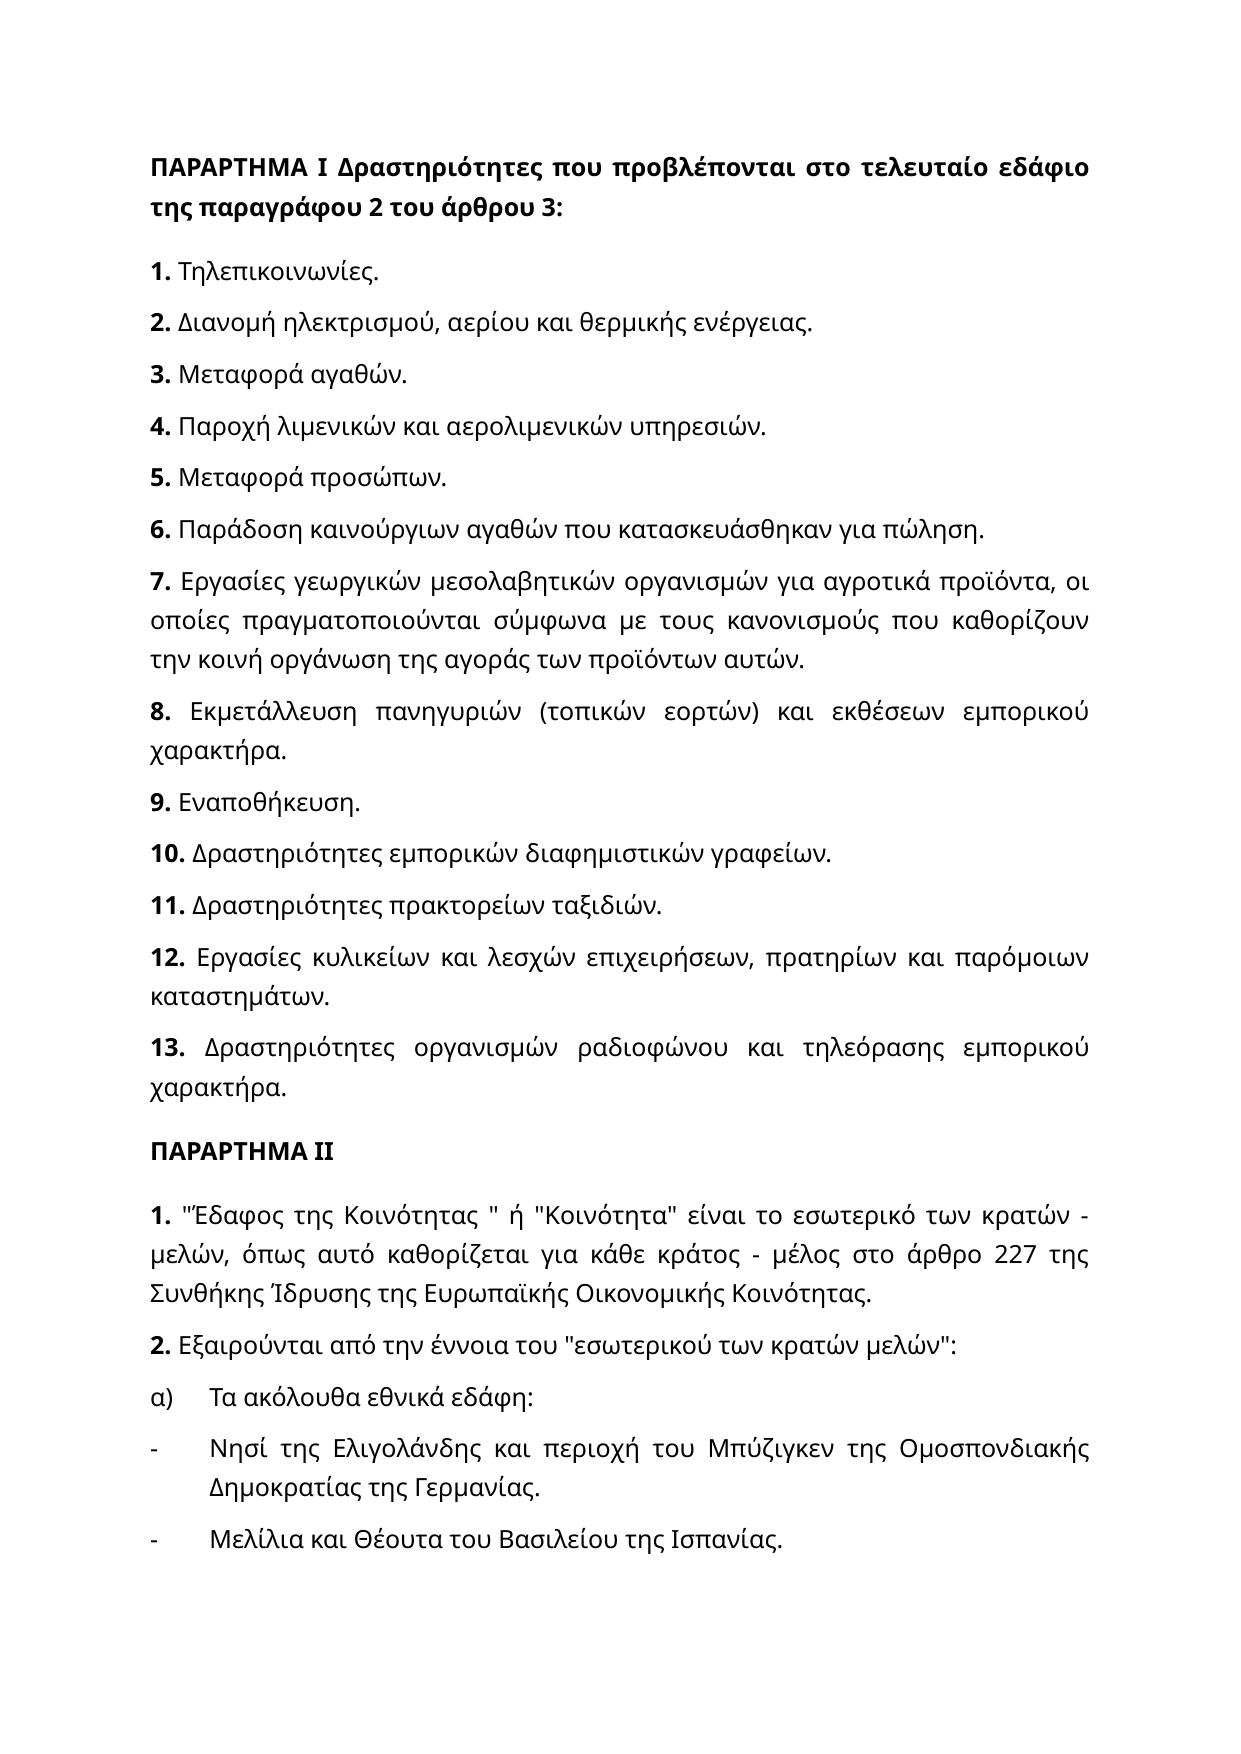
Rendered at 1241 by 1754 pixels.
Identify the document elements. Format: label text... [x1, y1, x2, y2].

text ΠΑΡΑΡΤΗΜΑ Ι Δραστηριότητες που προβλέπονται στο τελευταίο εδάφιο της παραγράφου 2 του άρθρου 3: [150, 150, 1090, 223]
text 8. Εκμετάλλευση πανηγυριών (τοπικών εορτών) και εκθέσεων εμπορικού χαρακτήρα. [150, 693, 1090, 767]
text 1. "Έδαφος της Κοινότητας " ή "Κοινότητα" είναι το εσωτερικό των κρατών - μελών, όπως αυτό καθορίζεται για κάθε κράτος - μέλος στο άρθρο 227 της Συνθήκης Ίδρυσης της Ευρωπαϊκής Οικονομικής Κοινότητας. [150, 1197, 1090, 1310]
text 1. Τηλεπικοινωνίες. [150, 253, 1090, 287]
text 10. Δραστηριότητες εμπορικών διαφημιστικών γραφείων. [150, 836, 1090, 870]
text 13. Δραστηριότητες οργανισμών ραδιοφώνου και τηλεόρασης εμπορικού χαρακτήρα. [150, 1030, 1090, 1103]
text 11. Δραστηριότητες πρακτορείων ταξιδιών. [150, 887, 1090, 922]
text 3. Μεταφορά αγαθών. [150, 357, 1090, 391]
list - Νησί της Ελιγολάνδης και περιοχή του Μπύζιγκεν της Ομοσπονδιακής Δημοκρατίας της Γερμανίας. [150, 1431, 1090, 1504]
text 12. Εργασίες κυλικείων και λεσχών επιχειρήσεων, πρατηρίων και παρόμοιων καταστημάτων. [150, 939, 1090, 1012]
text ΠΑΡΑΡΤΗΜΑ II [150, 1133, 1090, 1167]
text 9. Εναποθήκευση. [150, 784, 1090, 818]
text 2. Εξαιρούνται από την έννοια του "εσωτερικού των κρατών μελών": [150, 1327, 1090, 1362]
text 5. Μεταφορά προσώπων. [150, 460, 1090, 494]
text 2. Διανομή ηλεκτρισμού, αερίου και θερμικής ενέργειας. [150, 305, 1090, 339]
text 7. Εργασίες γεωργικών μεσολαβητικών οργανισμών για αγροτικά προϊόντα, οι οποίες πραγματοποιούνται σύμφωνα με τους κανονισμούς που καθορίζουν την κοινή οργάνωση της αγοράς των προϊόντων αυτών. [150, 563, 1090, 676]
list α) Τα ακόλουθα εθνικά εδάφη: [150, 1379, 1090, 1413]
text 4. Παροχή λιμενικών και αερολιμενικών υπηρεσιών. [150, 408, 1090, 442]
list - Μελίλια και Θέουτα του Βασιλείου της Ισπανίας. [150, 1522, 1090, 1556]
text 6. Παράδοση καινούργιων αγαθών που κατασκευάσθηκαν για πώληση. [150, 512, 1090, 546]
